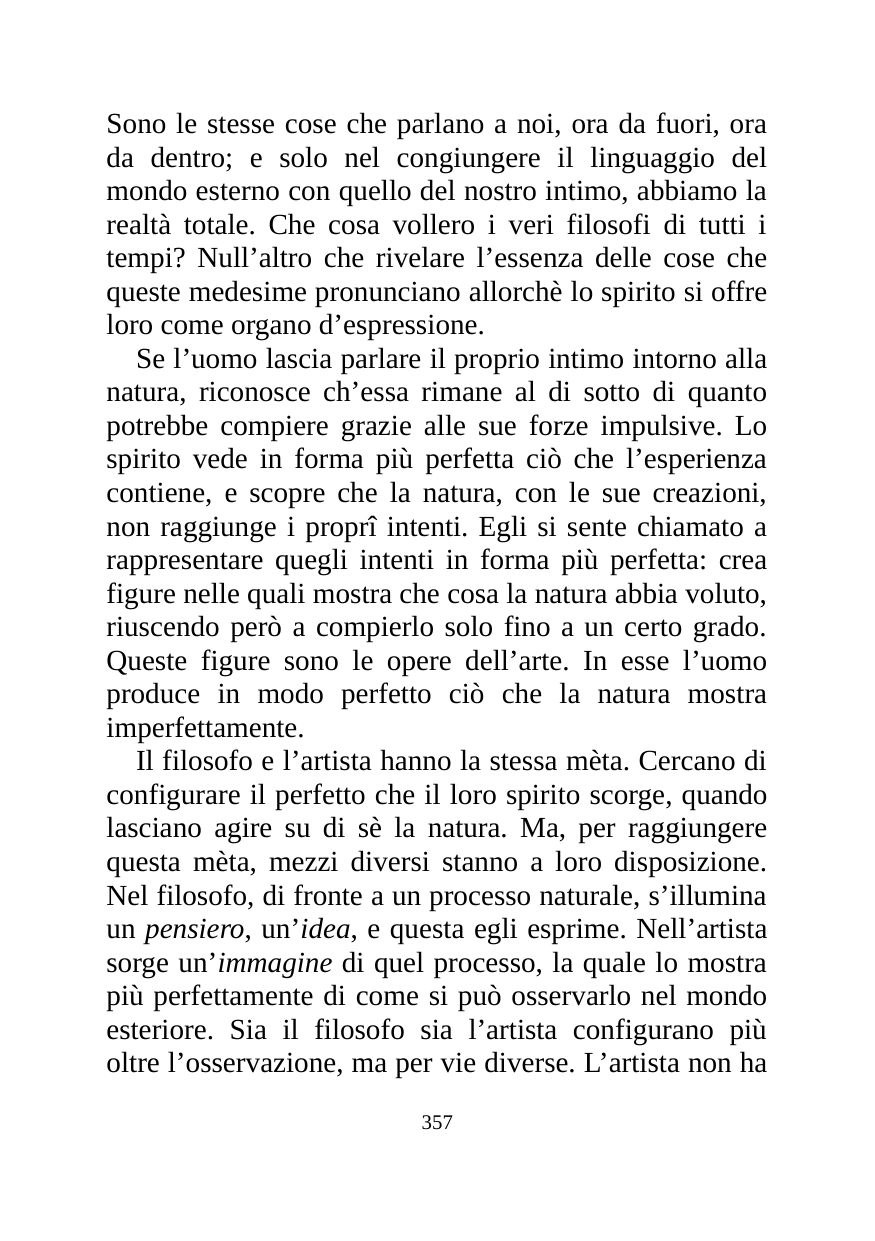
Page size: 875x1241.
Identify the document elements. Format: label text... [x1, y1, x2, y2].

text Se l’uomo lascia parlare il proprio intimo intorno alla natura, riconosce ch’essa rimane al di sotto di quanto potrebbe compiere grazie alle sue forze impulsive. Lo spirito vede in forma più perfetta ciò che l’esperienza contiene, e scopre che la natura, con le sue creazioni, non raggiunge i proprî intenti. Egli si sente chiamato a rappresentare quegli intenti in forma più perfetta: crea figure nelle quali mostra che cosa la natura abbia voluto, riuscendo però a compierlo solo fino a un certo grado. Queste figure sono le opere dell’arte. In esse l’uomo produce in modo perfetto ciò che la natura mostra imperfettamente. [106, 341, 768, 743]
text Sono le stesse cose che parlano a noi, ora da fuori, ora da dentro; e solo nel congiungere il linguaggio del mondo esterno con quello del nostro intimo, abbiamo la realtà totale. Che cosa vollero i veri filosofi di tutti i tempi? Null’altro che rivelare l’essenza delle cose che queste medesime pronunciano allorchè lo spirito si offre loro come organo d’espressione. [106, 106, 768, 341]
text Il filosofo e l’artista hanno la stessa mèta. Cercano di configurare il perfetto che il loro spirito scorge, quando lasciano agire su di sè la natura. Ma, per raggiungere questa mèta, mezzi diversi stanno a loro disposizione. Nel filosofo, di fronte a un processo naturale, s’illumina un pensiero, un’idea, e questa egli esprime. Nell’artista sorge un’immagine di quel processo, la quale lo mostra più perfettamente di come si può osservarlo nel mondo esteriore. Sia il filosofo sia l’artista configurano più oltre l’osservazione, ma per vie diverse. L’artista non ha [106, 743, 768, 1079]
